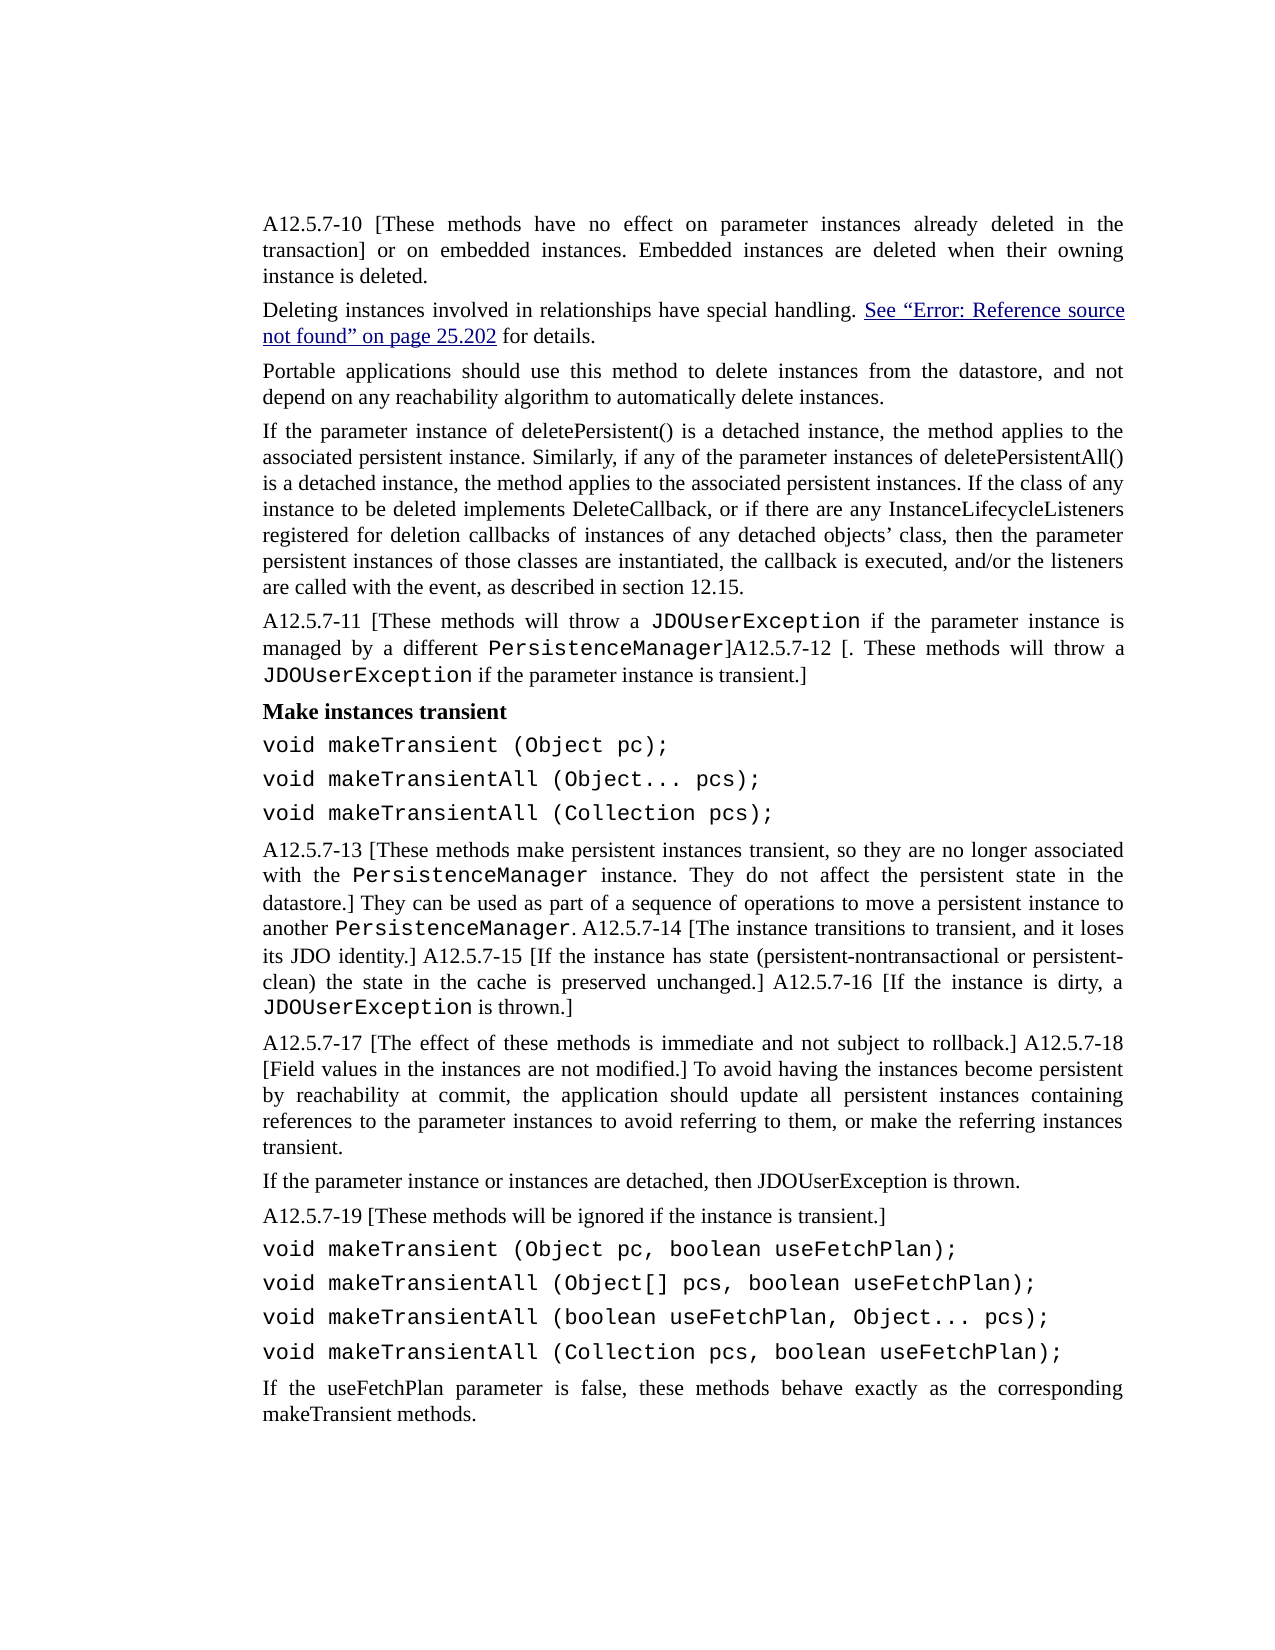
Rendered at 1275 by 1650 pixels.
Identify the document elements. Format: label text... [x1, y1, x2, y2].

text A12.5.7-11 [These methods will throw a JDOUserException if the parameter instance is managed by a different PersistenceManager]A12.5.7-12 [. These methods will throw a JDOUserException if the parameter instance is transient.] [262, 608, 1125, 689]
text void makeTransientAll (Collection pcs); [262, 801, 1125, 827]
text void makeTransientAll (Collection pcs, boolean useFetchPlan); [262, 1339, 1125, 1366]
text void makeTransientAll (boolean useFetchPlan, Object... pcs); [262, 1305, 1125, 1331]
text If the parameter instance of deletePersistent() is a detached instance, the method applies to the associated persistent instance. Similarly, if any of the parameter instances of deletePersistentAll() is a detached instance, the method applies to the associated persistent instances. If the class of any instance to be deleted implements DeleteCallback, or if there are any InstanceLifecycleListeners registered for deletion callbacks of instances of any detached objects’ class, then the parameter persistent instances of those classes are instantiated, the callback is executed, and/or the listeners are called with the event, as described in section 12.15. [262, 417, 1125, 599]
text Portable applications should use this method to delete instances from the datastore, and not depend on any reachability algorithm to automatically delete instances. [262, 357, 1125, 409]
text void makeTransient (Object pc, boolean useFetchPlan); [262, 1236, 1125, 1262]
text A12.5.7-10 [These methods have no effect on parameter instances already deleted in the transaction] or on embedded instances. Embedded instances are deleted when their owning instance is deleted. [262, 210, 1125, 288]
text A12.5.7-13 [These methods make persistent instances transient, so they are no longer associated with the PersistenceManager instance. They do not affect the persistent state in the datastore.] They can be used as part of a sequence of operations to move a persistent instance to another PersistenceManager. A12.5.7-14 [The instance transitions to transient, and it loses its JDO identity.] A12.5.7-15 [If the instance has state (persistent-nontransactional or persistent-clean) the state in the cache is preserved unchanged.] A12.5.7-16 [If the instance is dirty, a JDOUserException is thrown.] [262, 836, 1125, 1021]
text Deleting instances involved in relationships have special handling. See “Error: Reference source not found” on page 25.202 for details. [262, 296, 1125, 348]
text A12.5.7-17 [The effect of these methods is immediate and not subject to rollback.] A12.5.7-18 [Field values in the instances are not modified.] To avoid having the instances become persistent by reachability at commit, the application should update all persistent instances containing references to the parameter instances to avoid referring to them, or make the referring instances transient. [262, 1029, 1125, 1159]
text If the parameter instance or instances are detached, then JDOUserException is thrown. [262, 1168, 1125, 1194]
text A12.5.7-19 [These methods will be ignored if the instance is transient.] [262, 1202, 1125, 1228]
text void makeTransientAll (Object[] pcs, boolean useFetchPlan); [262, 1271, 1125, 1297]
text void makeTransient (Object pc); [262, 733, 1125, 759]
subtitle Make instances transient [150, 697, 1125, 724]
text void makeTransientAll (Object... pcs); [262, 767, 1125, 793]
text If the useFetchPlan parameter is false, these methods behave exactly as the corresponding makeTransient methods. [262, 1374, 1125, 1426]
